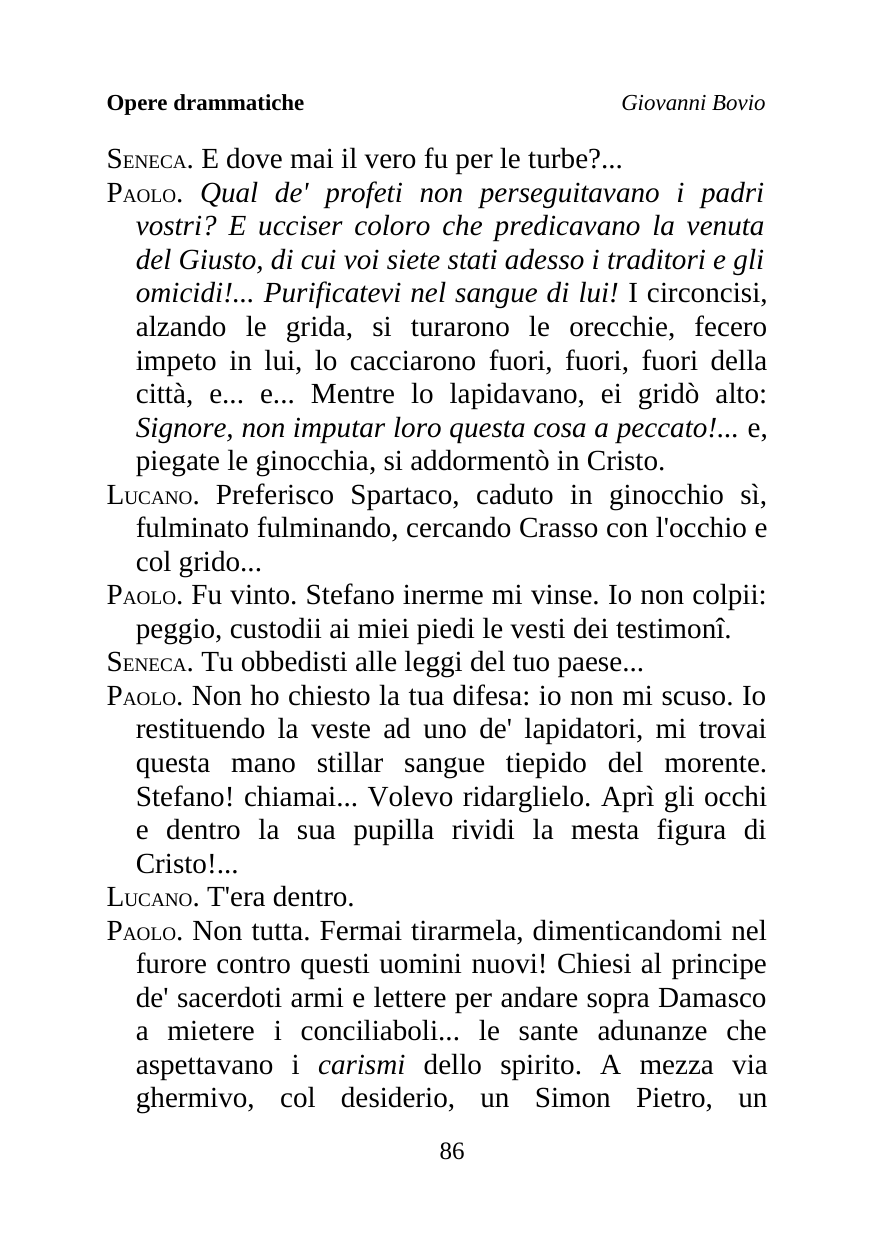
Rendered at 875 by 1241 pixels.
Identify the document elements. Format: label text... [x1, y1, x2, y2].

text Paolo. Qual de' profeti non perseguitavano i padri vostri? E ucciser coloro che predicavano la venuta del Giusto, di cui voi siete stati adesso i traditori e gli omicidi!... Purificatevi nel sangue di lui! I circoncisi, alzando le grida, si turarono le orecchie, fecero impeto in lui, lo cacciarono fuori, fuori, fuori della città, e... e... Mentre lo lapidavano, ei gridò alto: Signore, non imputar loro questa cosa a peccato!... e, piegate le ginocchia, si addormentò in Cristo. [106, 175, 768, 477]
text Seneca. E dove mai il vero fu per le turbe?... [106, 141, 768, 175]
text Seneca. Tu obbedisti alle leggi del tuo paese... [106, 644, 768, 678]
text Lucano. T'era dentro. [106, 879, 768, 913]
text Paolo. Non tutta. Fermai tirarmela, dimenticandomi nel furore contro questi uomini nuovi! Chiesi al principe de' sacerdoti armi e lettere per andare sopra Damasco a mietere i conciliaboli... le sante adunanze che aspettavano i carismi dello spirito. A mezza via ghermivo, col desiderio, un Simon Pietro, un [106, 913, 768, 1114]
text Paolo. Fu vinto. Stefano inerme mi vinse. Io non colpii: peggio, custodii ai miei piedi le vesti dei testimonî. [106, 577, 768, 644]
text Lucano. Preferisco Spartaco, caduto in ginocchio sì, fulminato fulminando, cercando Crasso con l'occhio e col grido... [106, 477, 768, 577]
text Paolo. Non ho chiesto la tua difesa: io non mi scuso. Io restituendo la veste ad uno de' lapidatori, mi trovai questa mano stillar sangue tiepido del morente. Stefano! chiamai... Volevo ridarglielo. Aprì gli occhi e dentro la sua pupilla rividi la mesta figura di Cristo!... [106, 678, 768, 879]
